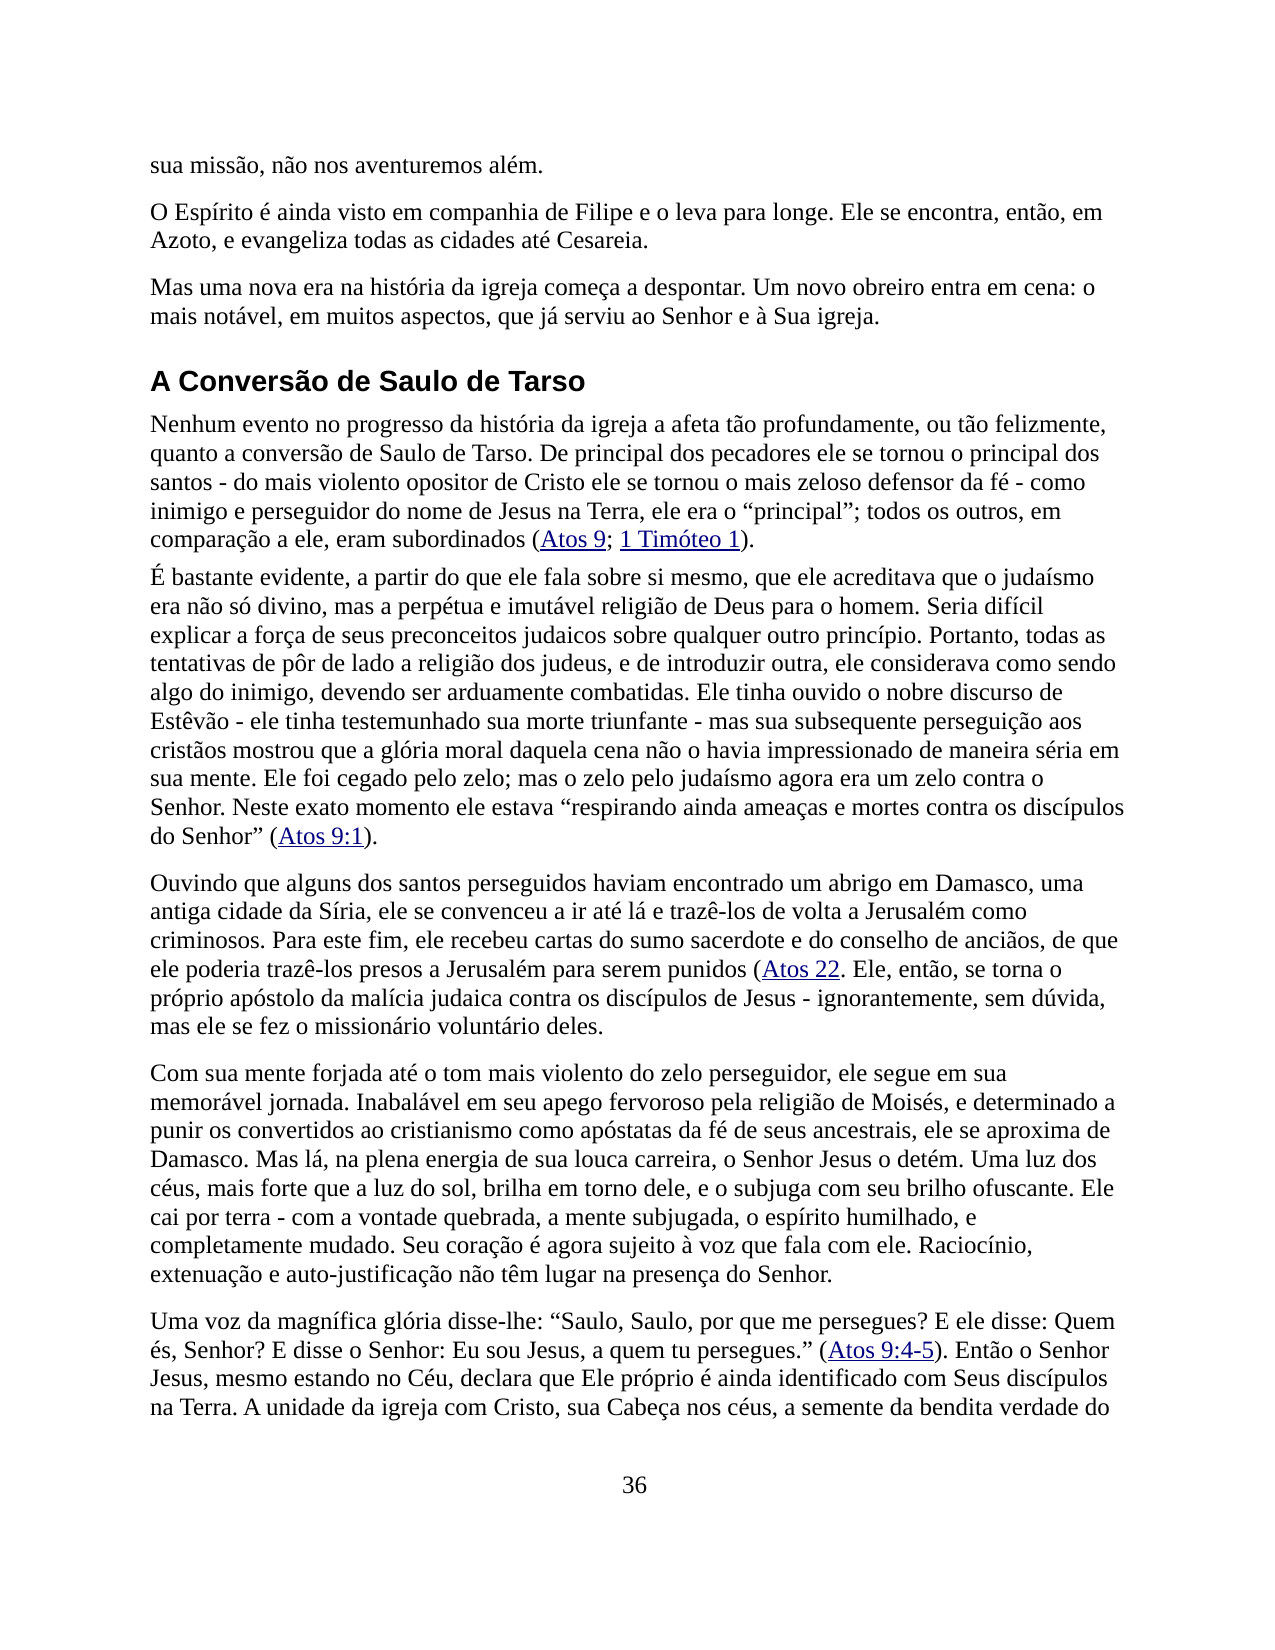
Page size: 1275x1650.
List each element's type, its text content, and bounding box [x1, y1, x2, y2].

text É bastante evidente, a partir do que ele fala sobre si mesmo, que ele acreditava que o judaísmo era não só divino, mas a perpétua e imutável religião de Deus para o homem. Seria difícil explicar a força de seus preconceitos judaicos sobre qualquer outro princípio. Portanto, todas as tentativas de pôr de lado a religião dos judeus, e de introduzir outra, ele considerava como sendo algo do inimigo, devendo ser arduamente combatidas. Ele tinha ouvido o nobre discurso de Estêvão - ele tinha testemunhado sua morte triunfante - mas sua subsequente perseguição aos cristãos mostrou que a glória moral daquela cena não o havia impressionado de maneira séria em sua mente. Ele foi cegado pelo zelo; mas o zelo pelo judaísmo agora era um zelo contra o Senhor. Neste exato momento ele estava “respirando ainda ameaças e mortes contra os discípulos do Senhor” (Atos 9:1). [150, 562, 1125, 850]
text Nenhum evento no progresso da história da igreja a afeta tão profundamente, ou tão felizmente, quanto a conversão de Saulo de Tarso. De principal dos pecadores ele se tornou o principal dos santos - do mais violento opositor de Cristo ele se tornou o mais zeloso defensor da fé - como inimigo e perseguidor do nome de Jesus na Terra, ele era o “principal”; todos os outros, em comparação a ele, eram subordinados (Atos 9; 1 Timóteo 1). [150, 409, 1125, 553]
text O Espírito é ainda visto em companhia de Filipe e o leva para longe. Ele se encontra, então, em Azoto, e evangeliza todas as cidades até Cesareia. [150, 197, 1125, 254]
text Mas uma nova era na história da igreja começa a despontar. Um novo obreiro entra em cena: o mais notável, em muitos aspectos, que já serviu ao Senhor e à Sua igreja. [150, 272, 1125, 329]
text Com sua mente forjada até o tom mais violento do zelo perseguidor, ele segue em sua memorável jornada. Inabalável em seu apego fervoroso pela religião de Moisés, e determinado a punir os convertidos ao cristianismo como apóstatas da fé de seus ancestrais, ele se aproxima de Damasco. Mas lá, na plena energia de sua louca carreira, o Senhor Jesus o detém. Uma luz dos céus, mais forte que a luz do sol, brilha em torno dele, e o subjuga com seu brilho ofuscante. Ele cai por terra - com a vontade quebrada, a mente subjugada, o espírito humilhado, e completamente mudado. Seu coração é agora sujeito à voz que fala com ele. Raciocínio, extenuação e auto-justificação não têm lugar na presença do Senhor. [150, 1058, 1125, 1288]
subtitle A Conversão de Saulo de Tarso [150, 363, 1125, 397]
text Uma voz da magnífica glória disse-lhe: “Saulo, Saulo, por que me persegues? E ele disse: Quem és, Senhor? E disse o Senhor: Eu sou Jesus, a quem tu persegues.” (Atos 9:4-5). Então o Senhor Jesus, mesmo estando no Céu, declara que Ele próprio é ainda identificado com Seus discípulos na Terra. A unidade da igreja com Cristo, sua Cabeça nos céus, a semente da bendita verdade do [150, 1306, 1125, 1421]
text sua missão, não nos aventuremos além. [150, 150, 1125, 179]
text Ouvindo que alguns dos santos perseguidos haviam encontrado um abrigo em Damasco, uma antiga cidade da Síria, ele se convenceu a ir até lá e trazê-los de volta a Jerusalém como criminosos. Para este fim, ele recebeu cartas do sumo sacerdote e do conselho de anciãos, de que ele poderia trazê-los presos a Jerusalém para serem punidos (Atos 22. Ele, então, se torna o próprio apóstolo da malícia judaica contra os discípulos de Jesus - ignorantemente, sem dúvida, mas ele se fez o missionário voluntário deles. [150, 868, 1125, 1040]
